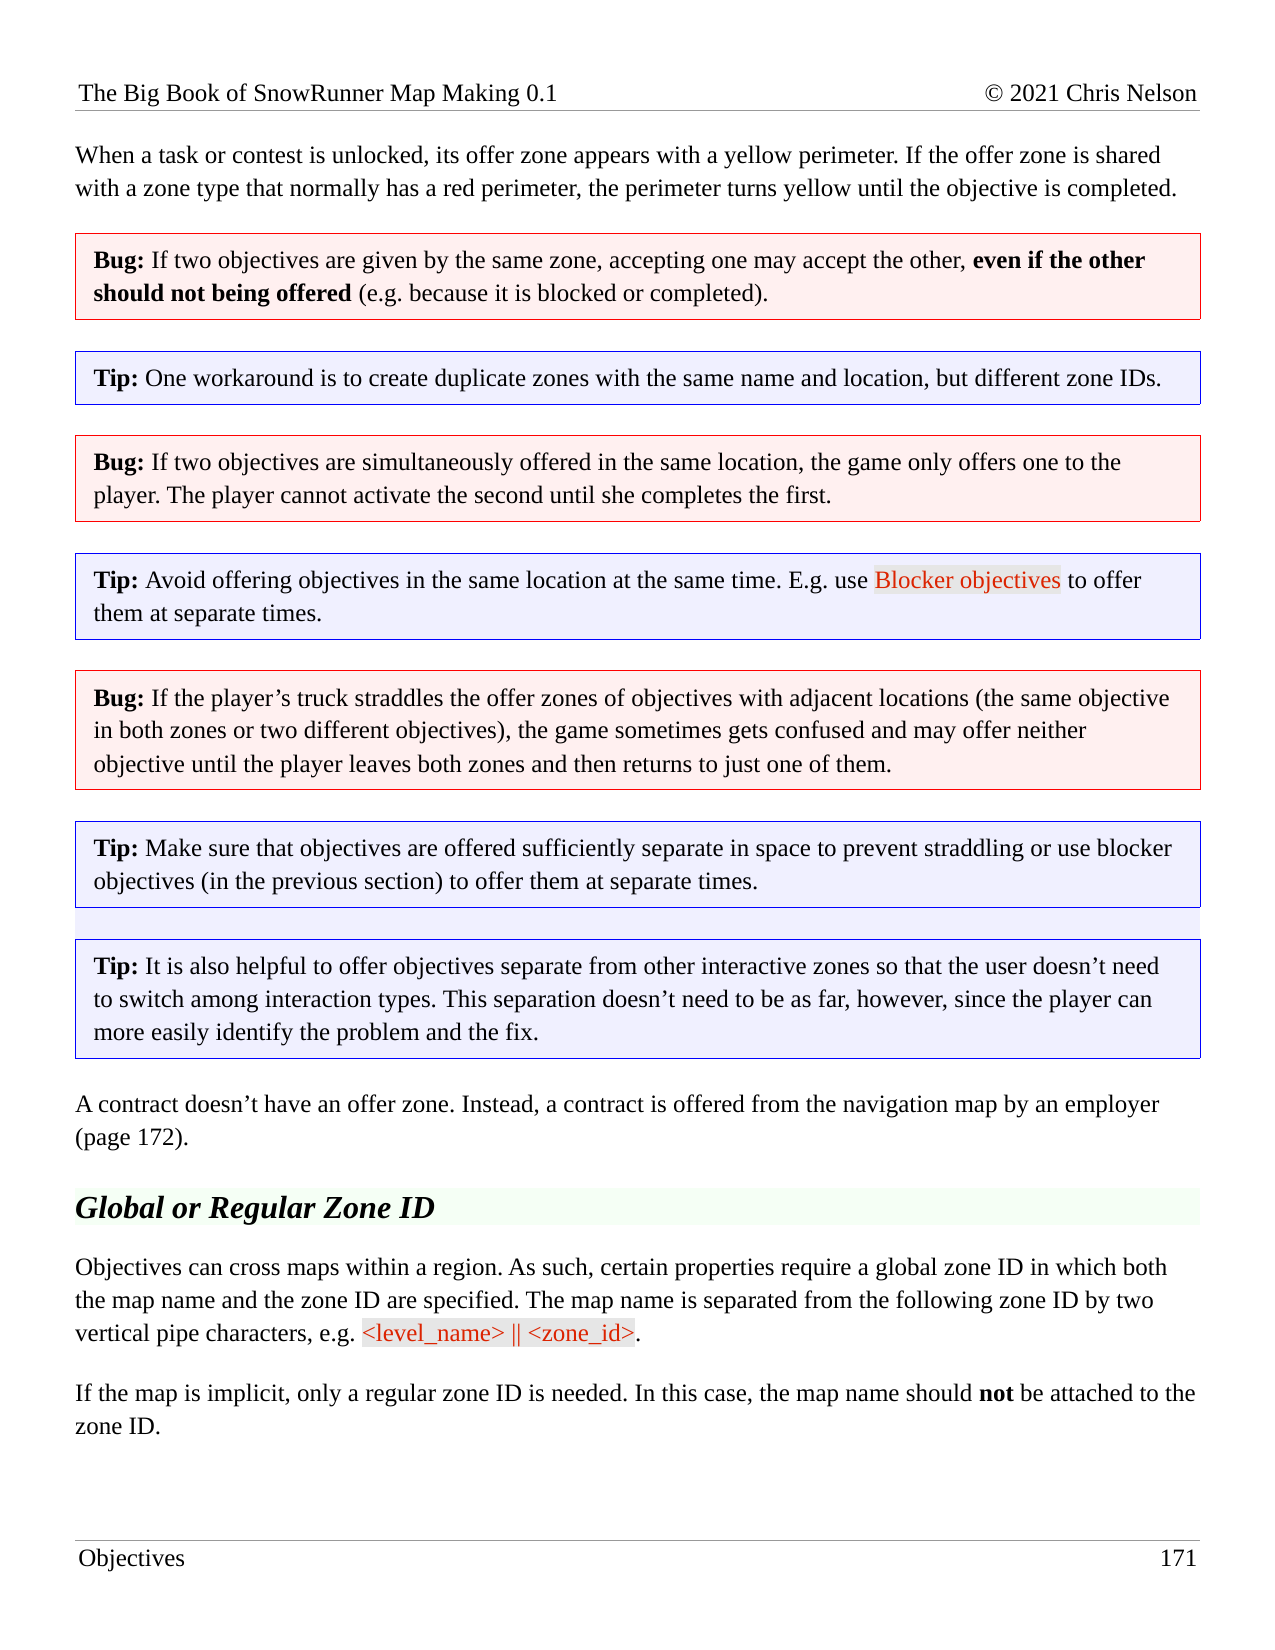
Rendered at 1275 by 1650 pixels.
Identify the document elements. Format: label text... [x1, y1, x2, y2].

list If two objectives are given by the same zone, accepting one may accept the other, even if the other should not being offered (e.g. because it is blocked or completed). [76, 234, 1200, 319]
text When a task or contest is unlocked, its offer zone appears with a yellow perimeter. If the offer zone is shared with a zone type that normally has a red perimeter, the perimeter turns yellow until the objective is completed. [75, 140, 1200, 202]
list If the player’s truck straddles the offer zones of objectives with adjacent locations (the same objective in both zones or two different objectives), the game sometimes gets confused and may offer neither objective until the player leaves both zones and then returns to just one of them. [76, 671, 1200, 789]
text If the map is implicit, only a regular zone ID is needed. In this case, the map name should not be attached to the zone ID. [75, 1378, 1200, 1440]
list It is also helpful to offer objectives separate from other interactive zones so that the user doesn’t need to switch among interaction types. This separation doesn’t need to be as far, however, since the player can more easily identify the problem and the fix. [76, 940, 1200, 1058]
list If two objectives are simultaneously offered in the same location, the game only offers one to the player. The player cannot activate the second until she completes the first. [76, 436, 1200, 521]
list One workaround is to create duplicate zones with the same name and location, but different zone IDs. [76, 352, 1200, 404]
text Objectives can cross maps within a region. As such, certain properties require a global zone ID in which both the map name and the zone ID are specified. The map name is separated from the following zone ID by two vertical pipe characters, e.g. <level_name> || <zone_id>. [75, 1252, 1200, 1347]
text A contract doesn’t have an offer zone. Instead, a contract is offered from the navigation map by an employer (page 172). [75, 1089, 1200, 1151]
subtitle Global or Regular Zone ID [75, 1188, 1200, 1225]
list Avoid offering objectives in the same location at the same time. E.g. use Blocker objectives to offer them at separate times. [76, 554, 1200, 639]
list Make sure that objectives are offered sufficiently separate in space to prevent straddling or use blocker objectives (in the previous section) to offer them at separate times. [76, 822, 1200, 907]
